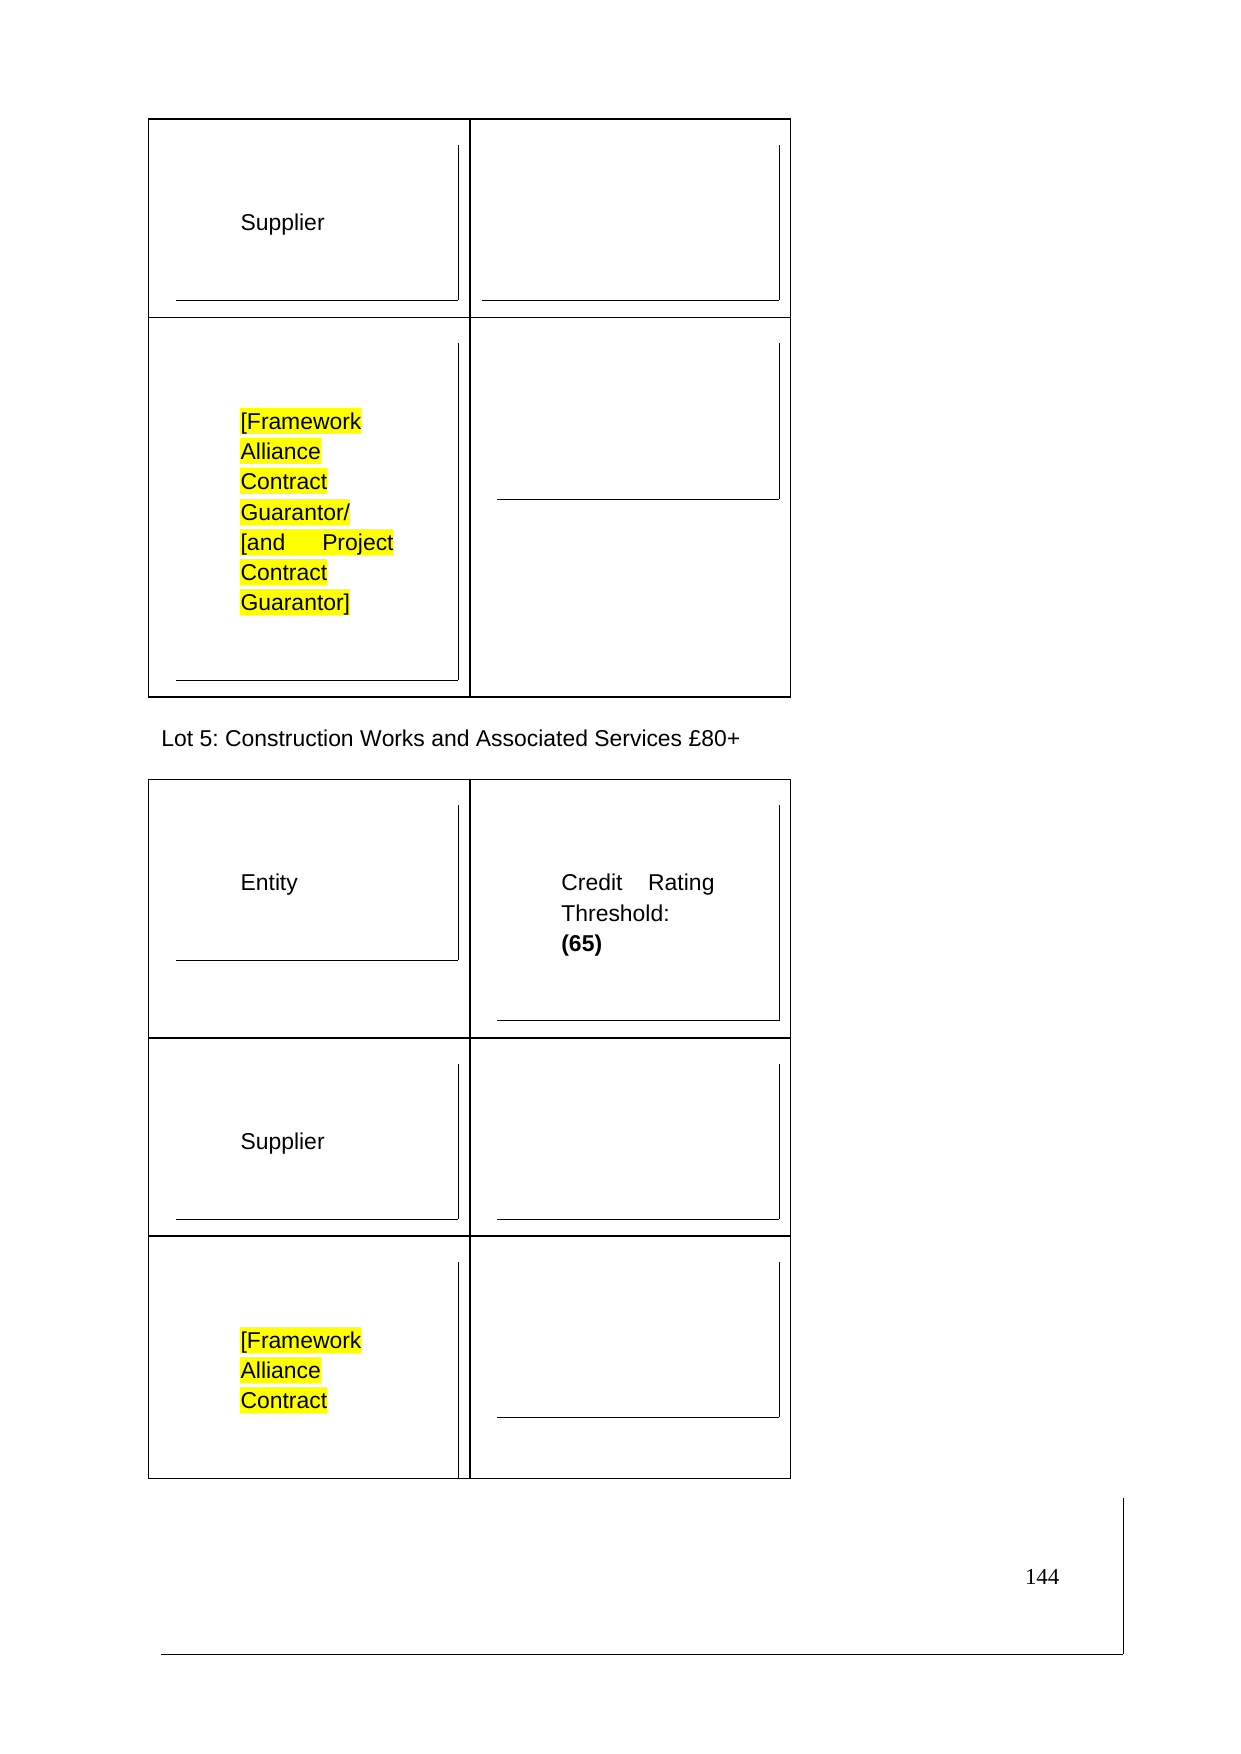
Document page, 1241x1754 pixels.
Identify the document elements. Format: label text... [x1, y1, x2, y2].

table_cell [Framework Alliance Contract Guarantor/ [and Project Contract Guarantor] [149, 318, 469, 696]
table_header Entity [149, 780, 469, 1037]
table_cell [471, 1039, 790, 1235]
table_cell [471, 1237, 790, 1478]
table_cell Supplier [149, 120, 469, 317]
table_cell [Framework Alliance Contract [149, 1237, 469, 1478]
table_cell [471, 318, 790, 696]
table_cell [471, 120, 790, 317]
table_header Credit Rating Threshold: (65) [471, 780, 790, 1037]
table_cell Supplier [149, 1039, 469, 1235]
text Lot 5: Construction Works and Associated Services £80+ [161, 724, 1123, 751]
